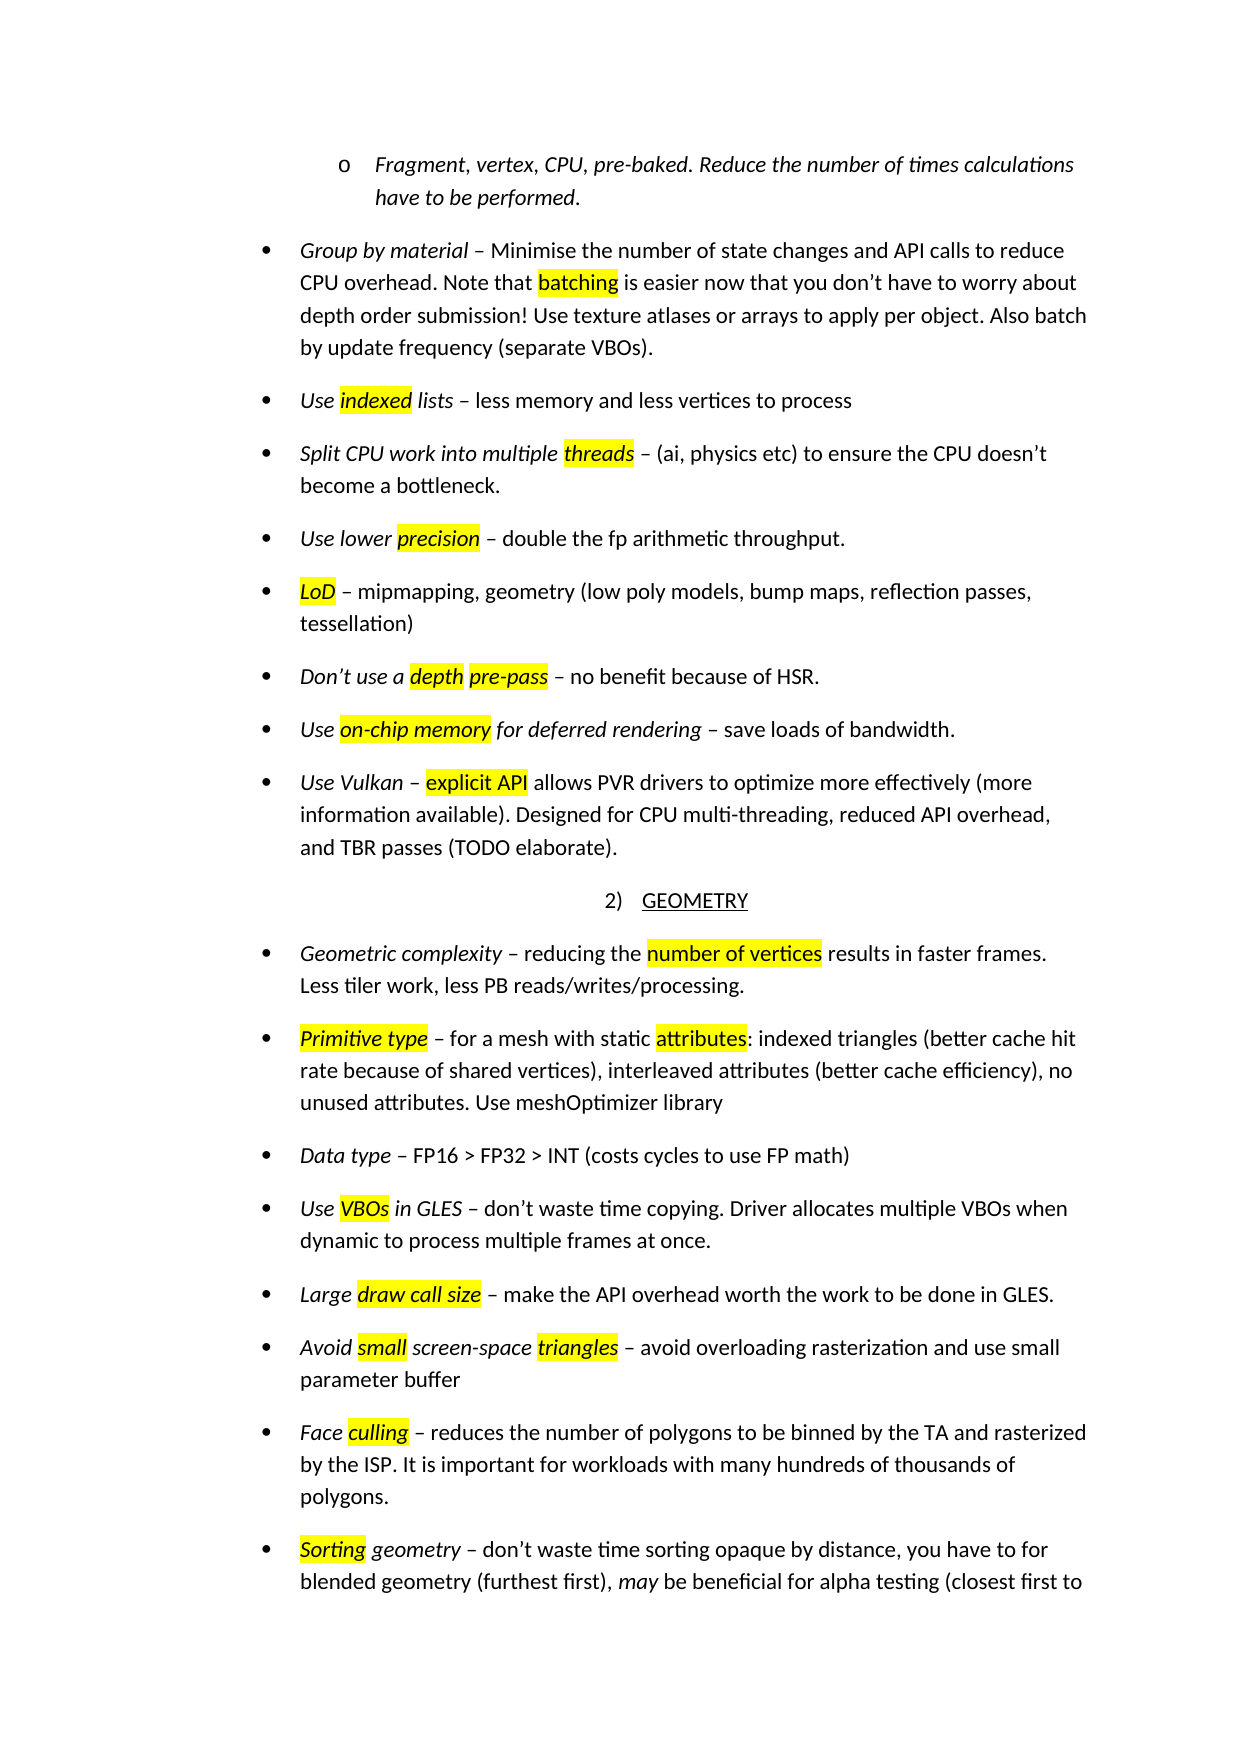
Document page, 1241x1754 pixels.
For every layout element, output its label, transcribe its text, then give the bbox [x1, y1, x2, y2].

list Use Vulkan – explicit API allows PVR drivers to optimize more effectively (more information available). Designed for CPU multi-threading, reduced API overhead, and TBR passes (TODO elaborate). [262, 768, 1090, 861]
list Large draw call size – make the API overhead worth the work to be done in GLES. [262, 1280, 1090, 1308]
list Fragment, vertex, CPU, pre-baked. Reduce the number of times calculations have to be performed. [337, 150, 1090, 211]
list Primitive type – for a mesh with static attributes: indexed triangles (better cache hit rate because of shared vertices), interleaved attributes (better cache efficiency), no unused attributes. Use meshOptimizer library [262, 1024, 1090, 1116]
list Geometric complexity – reducing the number of vertices results in faster frames. Less tiler work, less PB reads/writes/processing. [262, 939, 1090, 999]
list LoD – mipmapping, geometry (low poly models, bump maps, reflection passes, tessellation) [262, 577, 1090, 637]
list Use on-chip memory for deferred rendering – save loads of bandwidth. [262, 715, 1090, 743]
list Data type – FP16 > FP32 > INT (costs cycles to use FP math) [262, 1141, 1090, 1169]
list Don’t use a depth pre-pass – no benefit because of HSR. [262, 662, 1090, 690]
list Use indexed lists – less memory and less vertices to process [262, 386, 1090, 414]
list Face culling – reduces the number of polygons to be binned by the TA and rasterized by the ISP. It is important for workloads with many hundreds of thousands of polygons. [262, 1418, 1090, 1510]
list Use lower precision – double the fp arithmetic throughput. [262, 524, 1090, 552]
list Avoid small screen-space triangles – avoid overloading rasterization and use small parameter buffer [262, 1333, 1090, 1393]
list Split CPU work into multiple threads – (ai, physics etc) to ensure the CPU doesn’t become a bottleneck. [262, 439, 1090, 499]
list GEOMETRY [262, 886, 1090, 914]
list Group by material – Minimise the number of state changes and API calls to reduce CPU overhead. Note that batching is easier now that you don’t have to worry about depth order submission! Use texture atlases or arrays to apply per object. Also batch by update frequency (separate VBOs). [262, 236, 1090, 361]
list Use VBOs in GLES – don’t waste time copying. Driver allocates multiple VBOs when dynamic to process multiple frames at once. [262, 1194, 1090, 1255]
list Sorting geometry – don’t waste time sorting opaque by distance, you have to for blended geometry (furthest first), may be beneficial for alpha testing (closest first to [262, 1535, 1090, 1596]
